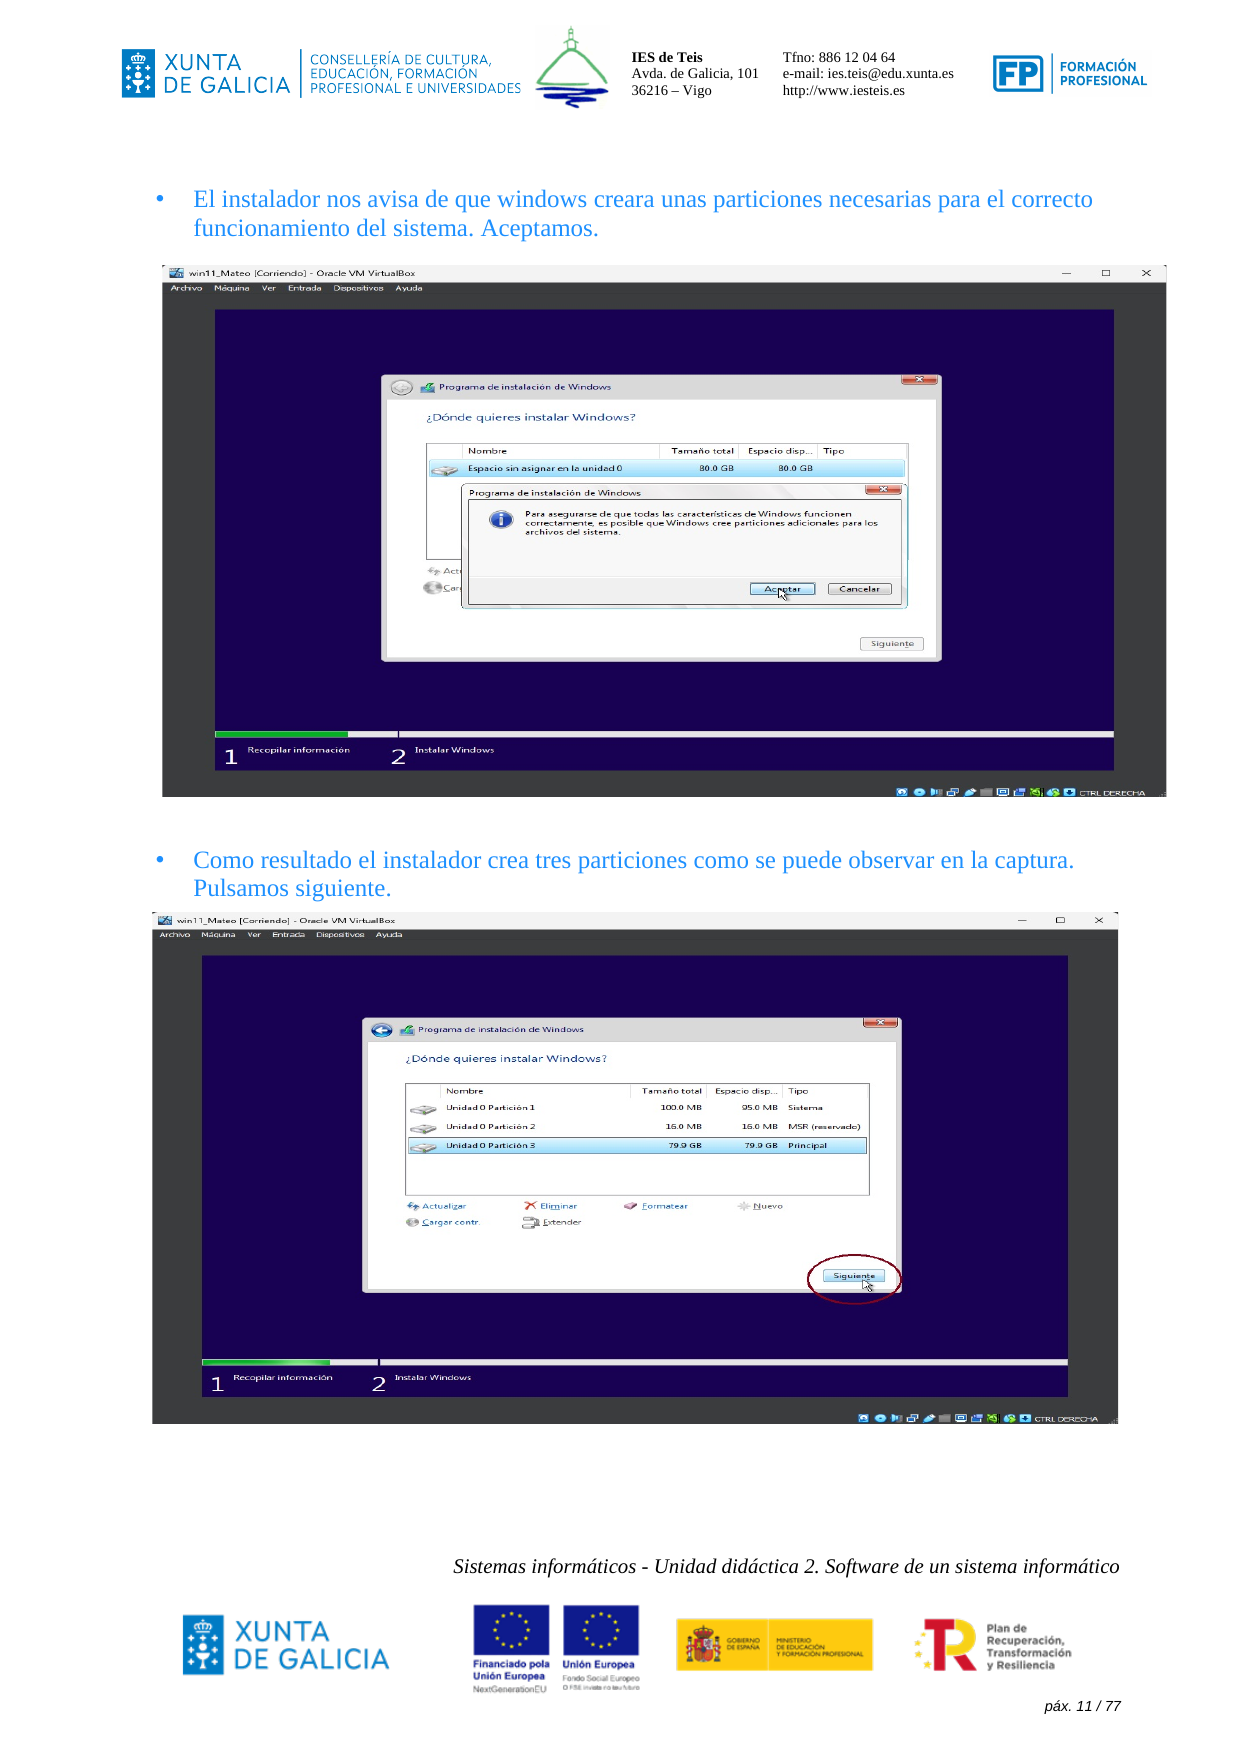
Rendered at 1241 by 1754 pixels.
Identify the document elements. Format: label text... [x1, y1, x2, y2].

list Como resultado el instalador crea tres particiones como se puede observar en la captura. Pulsamos siguiente. [156, 845, 1122, 902]
list El instalador nos avisa de que windows creara unas particiones necesarias para el correcto funcionamiento del sistema. Aceptamos. [156, 184, 1122, 242]
picture [121, 49, 521, 98]
picture [182, 1593, 1085, 1700]
picture [534, 25, 611, 110]
picture [989, 50, 1153, 97]
picture [152, 912, 1119, 1424]
picture [162, 265, 1167, 797]
